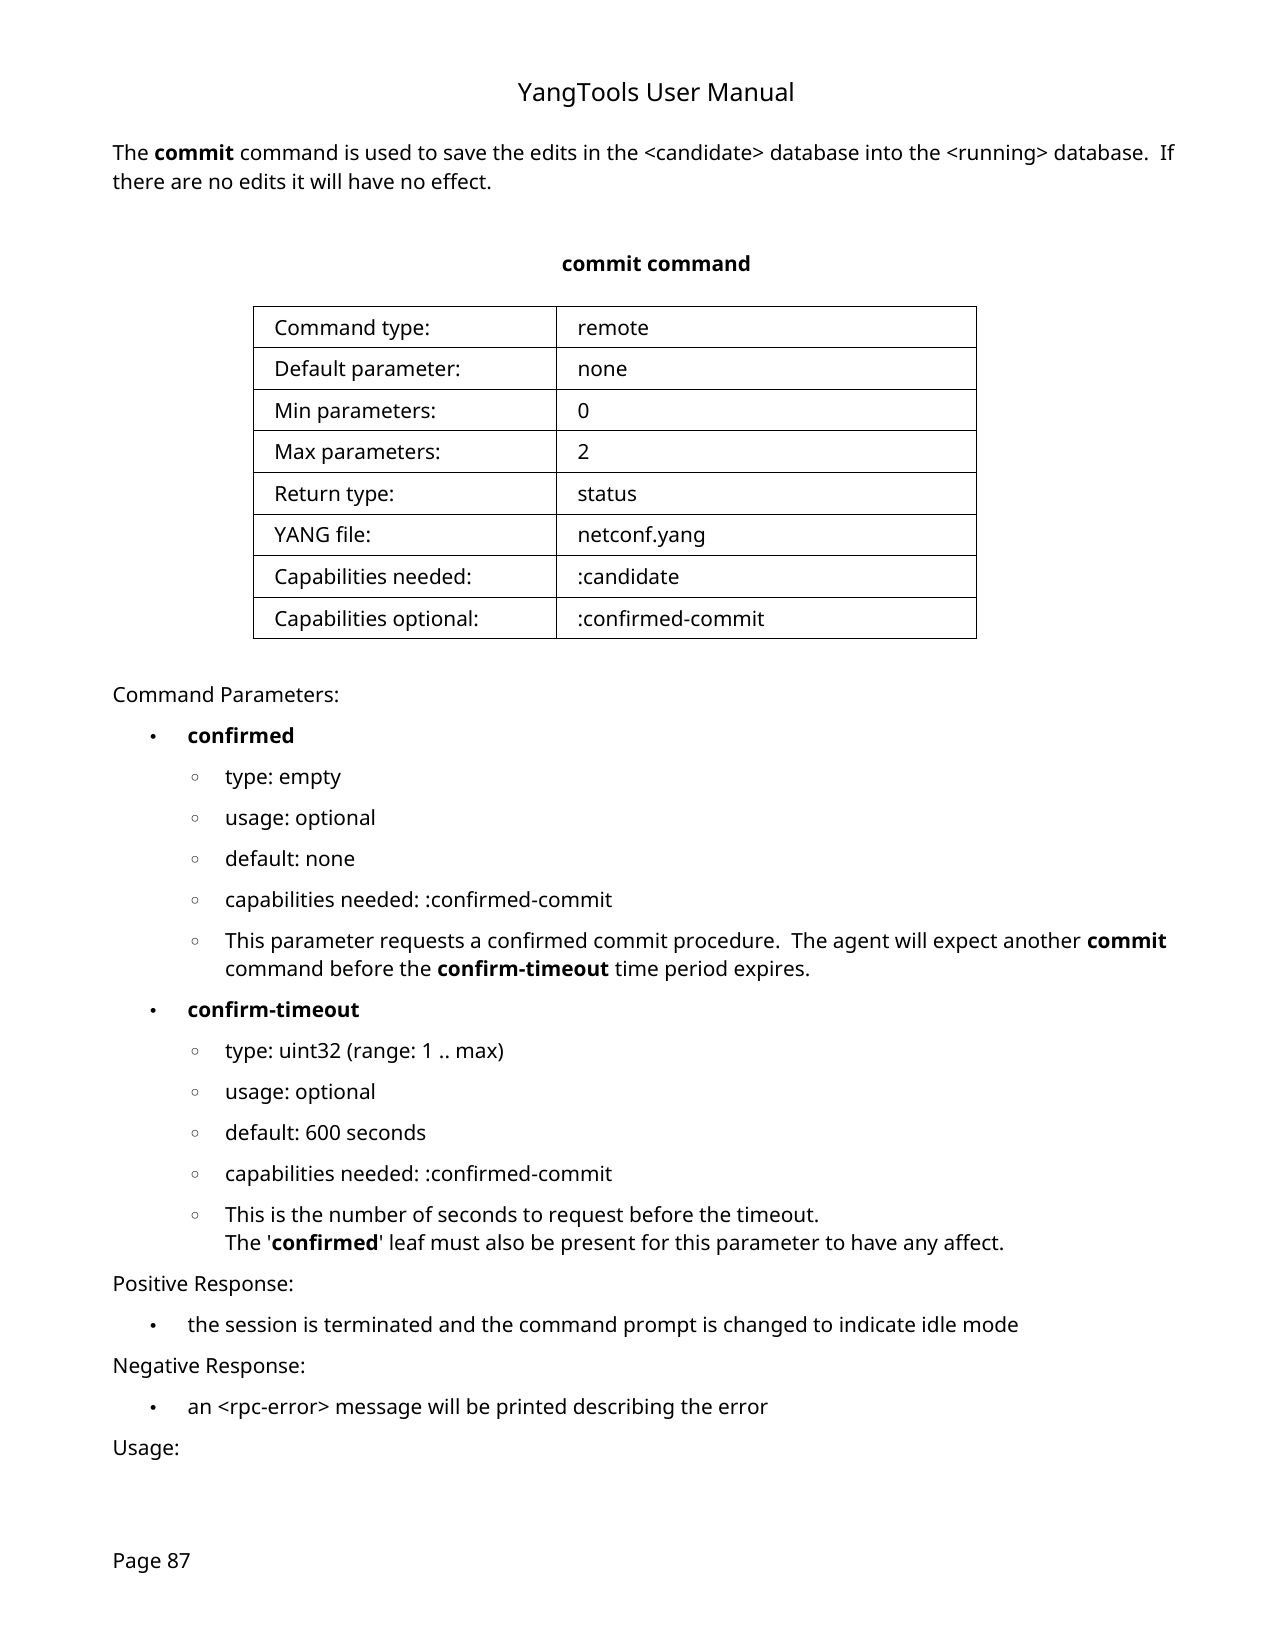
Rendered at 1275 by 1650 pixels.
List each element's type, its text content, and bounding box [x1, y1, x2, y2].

list default: 600 seconds [187, 1118, 1200, 1146]
list type: empty [187, 762, 1200, 791]
text Usage: [112, 1433, 1200, 1461]
text Negative Response: [112, 1351, 1200, 1379]
table_header remote [557, 307, 976, 347]
list type: uint32 (range: 1 .. max) [187, 1036, 1200, 1064]
table_cell Return type: [254, 473, 556, 513]
table_cell Max parameters: [254, 431, 556, 472]
table_cell :candidate [557, 556, 976, 597]
table_cell netconf.yang [557, 515, 976, 555]
table_cell 2 [557, 431, 976, 472]
text Command Parameters: [112, 680, 1200, 709]
list default: none [187, 844, 1200, 872]
list capabilities needed: :confirmed-commit [187, 1159, 1200, 1187]
list This is the number of seconds to request before the timeout. The 'confirmed' leaf must also be present for this parameter to have any affect. [187, 1200, 1200, 1257]
text Positive Response: [112, 1269, 1200, 1298]
list usage: optional [187, 803, 1200, 831]
text The commit command is used to save the edits in the <candidate> database into the <running> database. If there are no edits it will have no effect. [112, 138, 1200, 195]
table_cell :confirmed-commit [557, 598, 976, 638]
list confirm-timeout [150, 995, 1200, 1024]
table_cell Capabilities needed: [254, 556, 556, 597]
list This parameter requests a confirmed commit procedure. The agent will expect another commit command before the confirm-timeout time period expires. [187, 926, 1200, 983]
table_cell none [557, 348, 976, 389]
list the session is terminated and the command prompt is changed to indicate idle mode [150, 1310, 1200, 1339]
subtitle commit command [127, 249, 1185, 277]
table_header Command type: [254, 307, 556, 347]
table_cell status [557, 473, 976, 513]
table_cell YANG file: [254, 515, 556, 555]
list an <rpc-error> message will be printed describing the error [150, 1392, 1200, 1421]
list capabilities needed: :confirmed-commit [187, 885, 1200, 913]
list confirmed [150, 721, 1200, 749]
table_cell Min parameters: [254, 390, 556, 430]
list usage: optional [187, 1077, 1200, 1106]
table_cell 0 [557, 390, 976, 430]
table_cell Default parameter: [254, 348, 556, 389]
table_cell Capabilities optional: [254, 598, 556, 638]
